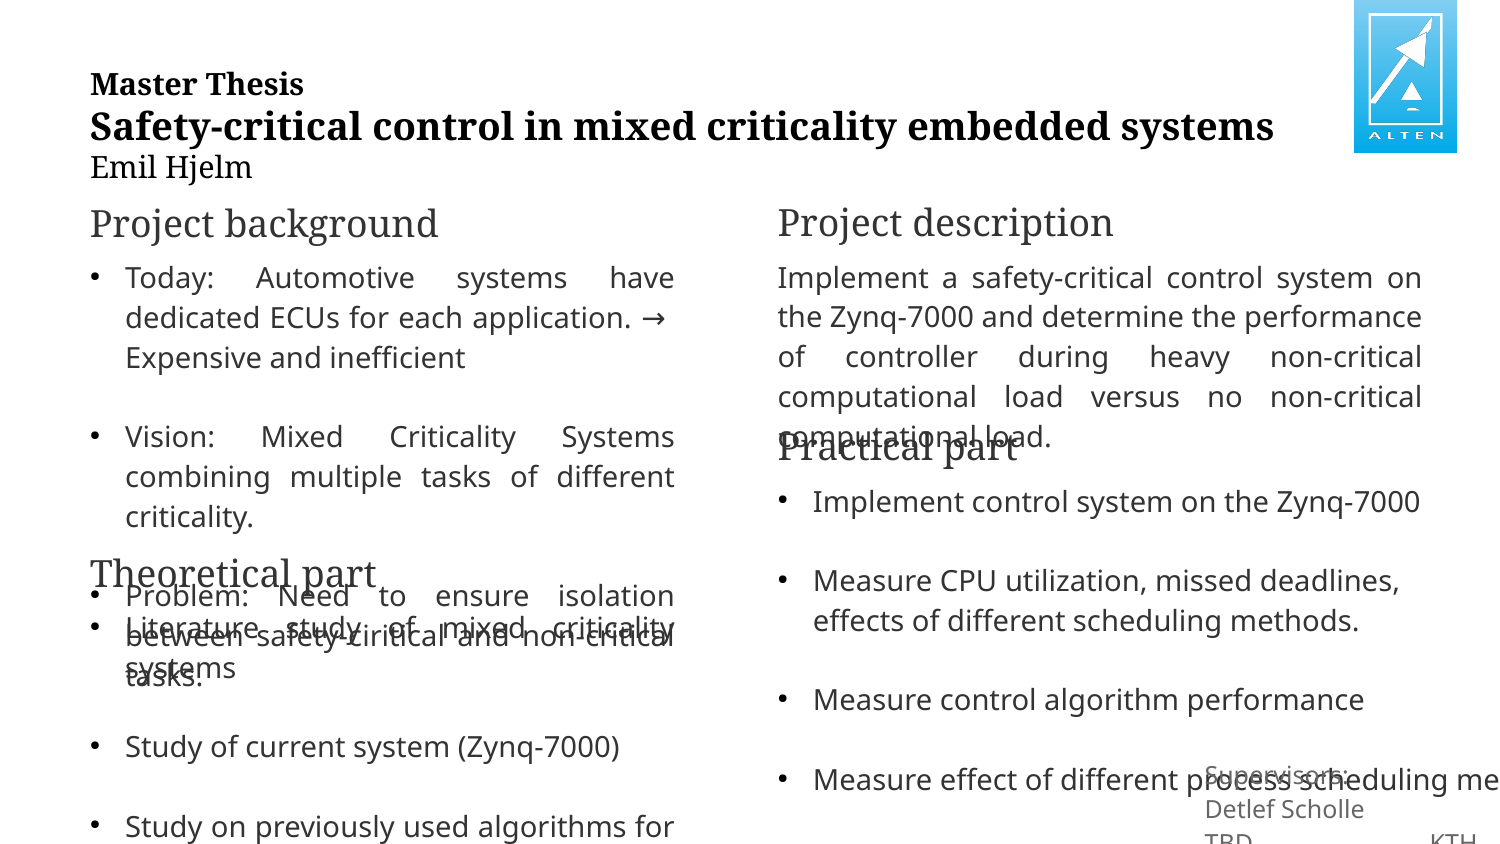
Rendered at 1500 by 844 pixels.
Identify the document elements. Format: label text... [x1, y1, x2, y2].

text_box Theoretical part Literature study of mixed criticality systems Study of current system (Zynq-7000) Study on previously used algorithms for processor scheduling for mixed criticality systems. [75, 540, 691, 823]
title Master Thesis Safety-critical control in mixed criticality embedded systems Emil Hjelm [75, 54, 1294, 196]
text_box Project background Today: Automotive systems have dedicated ECUs for each application. → Expensive and inefficient Vision: Mixed Criticality Systems combining multiple tasks of different criticality. Problem: Need to ensure isolation between safety-ciritical and non-critical tasks. [75, 190, 691, 532]
text_box Practical part Implement control system on the Zynq-7000 Measure CPU utilization, missed deadlines, effects of different scheduling methods. Measure control algorithm performance Measure effect of different process scheduling methods. [762, 413, 1488, 726]
text_box Supervisors: Detlef Scholle Alten TBD KTH [1189, 750, 1500, 844]
text_box Project description Implement a safety-critical control system on the Zynq-7000 and determine the performance of controller during heavy non-critical computational load versus no non-critical computational load. [762, 189, 1438, 406]
